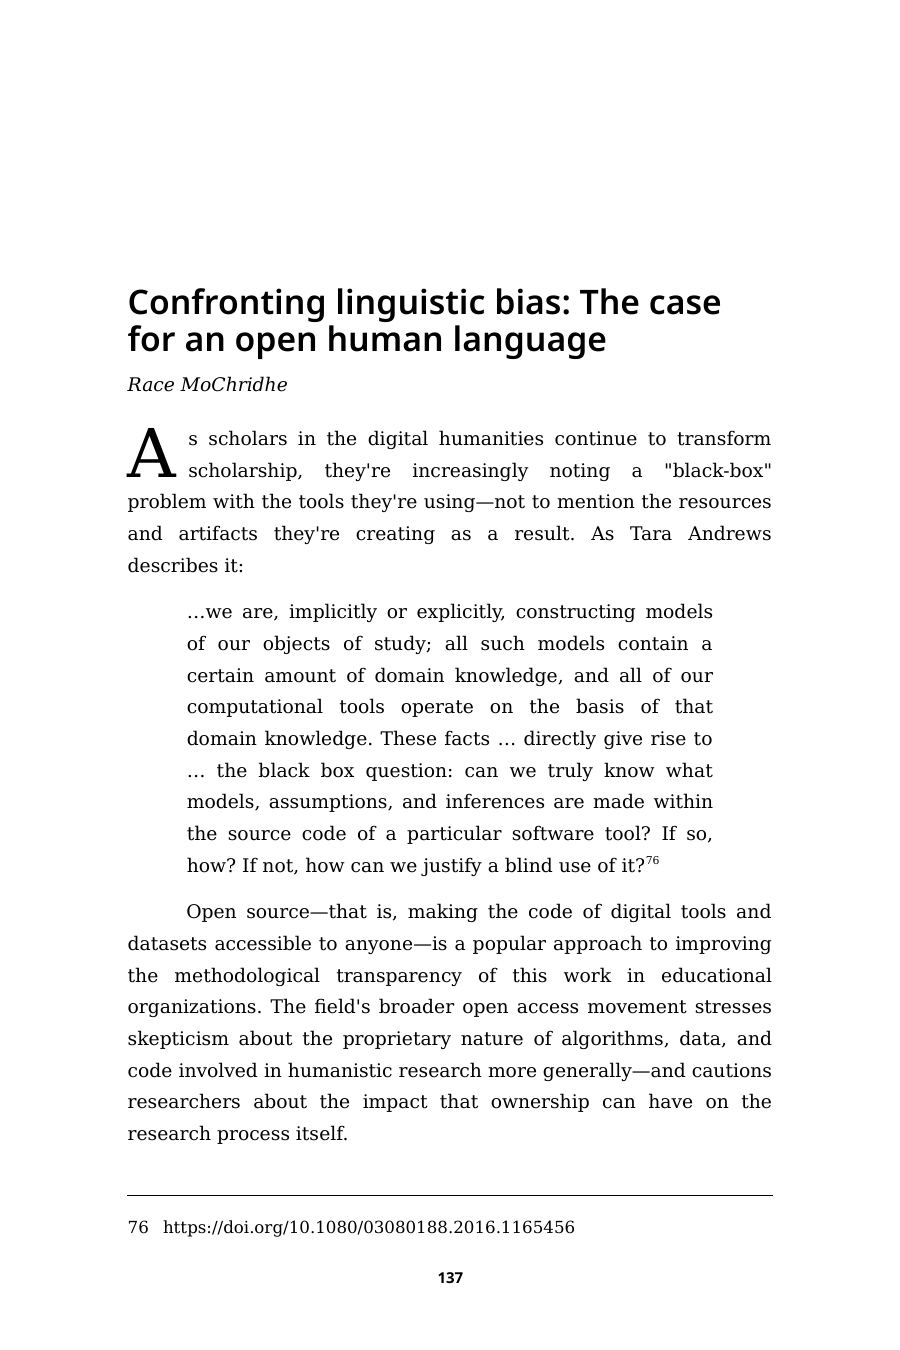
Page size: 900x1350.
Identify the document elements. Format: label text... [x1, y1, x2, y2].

text Race MoChridhe [127, 374, 772, 396]
text https://doi.org/10.1080/03080188.2016.1165456 [127, 1218, 772, 1237]
text Open source—that is, making the code of digital tools and datasets accessible to anyone—is a popular approach to improving the methodological transparency of this work in educational organizations. The field's broader open access movement stresses skepticism about the proprietary nature of algorithms, data, and code involved in humanistic research more generally—and cautions researchers about the impact that ownership can have on the research process itself. [127, 901, 772, 1145]
text As scholars in the digital humanities continue to transform scholarship, they're increasingly noting a "black-box" problem with the tools they're using—not to mention the resources and artifacts they're creating as a result. As Tara Andrews describes it: [127, 428, 772, 577]
subtitle Confronting linguistic bias: The case for an open human language [127, 283, 772, 361]
text …we are, implicitly or explicitly, constructing models of our objects of study; all such models contain a certain amount of domain knowledge, and all of our computational tools operate on the basis of that domain knowledge. These facts … directly give rise to … the black box question: can we truly know what models, assumptions, and inferences are made within the source code of a particular software tool? If so, how? If not, how can we justify a blind use of it? [187, 601, 713, 877]
